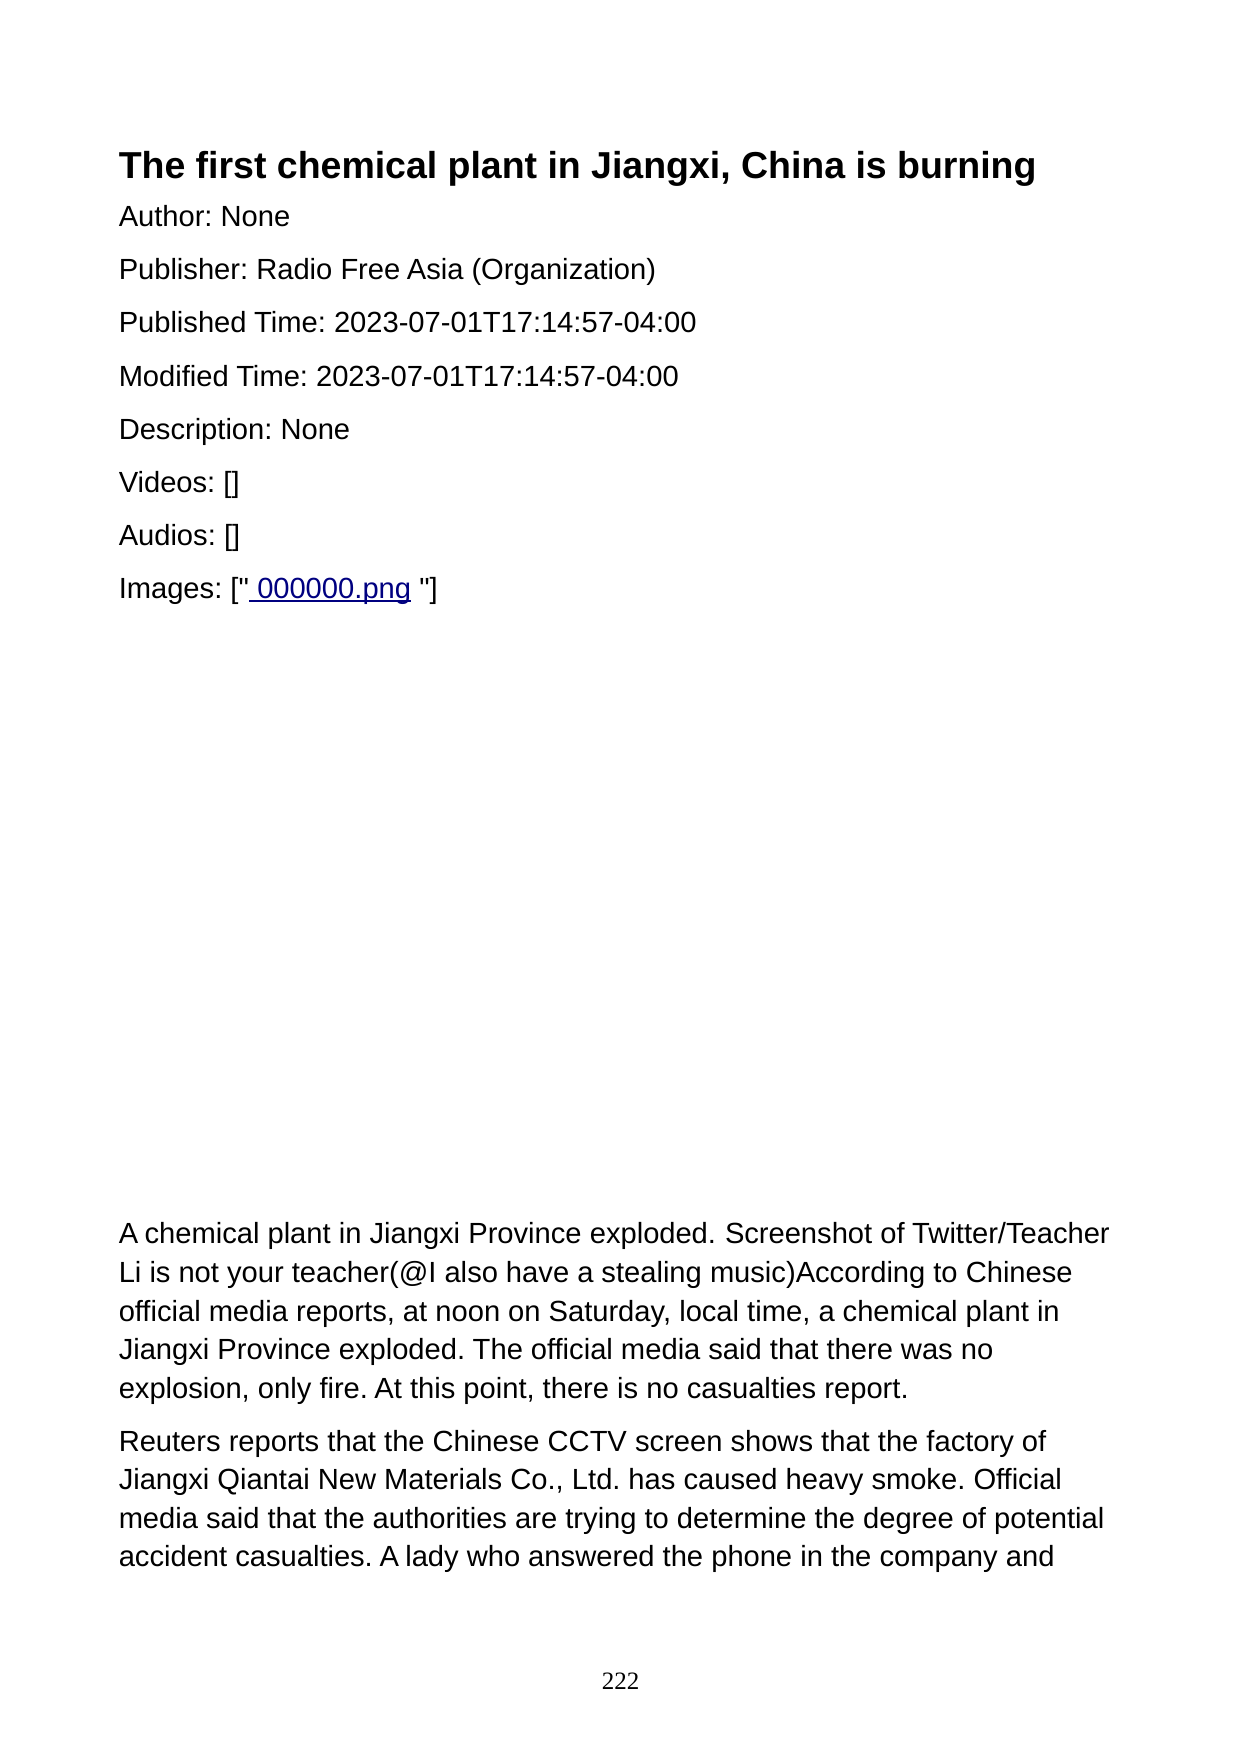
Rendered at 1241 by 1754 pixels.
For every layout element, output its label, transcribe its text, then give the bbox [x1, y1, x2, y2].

text Published Time: 2023-07-01T17:14:57-04:00 [118, 305, 1122, 339]
text A chemical plant in Jiangxi Province exploded. Screenshot of Twitter/Teacher Li is not your teacher(@I also have a stealing music)According to Chinese official media reports, at noon on Saturday, local time, a chemical plant in Jiangxi Province exploded. The official media said that there was no explosion, only fire. At this point, there is no casualties report. [118, 624, 1122, 1404]
text Description: None [118, 412, 1122, 445]
subtitle The first chemical plant in Jiangxi, China is burning [118, 143, 1122, 187]
text Modified Time: 2023-07-01T17:14:57-04:00 [118, 358, 1122, 392]
text Audios: [] [118, 518, 1122, 551]
text Images: [" 000000.png "] [118, 571, 1122, 604]
text Publisher: Radio Free Asia (Organization) [118, 252, 1122, 286]
text Reuters reports that the Chinese CCTV screen shows that the factory of Jiangxi Qiantai New Materials Co., Ltd. has caused heavy smoke. Official media said that the authorities are trying to determine the degree of potential accident casualties. A lady who answered the phone in the company and [118, 1424, 1122, 1573]
text Author: None [118, 199, 1122, 233]
text Videos: [] [118, 465, 1122, 498]
